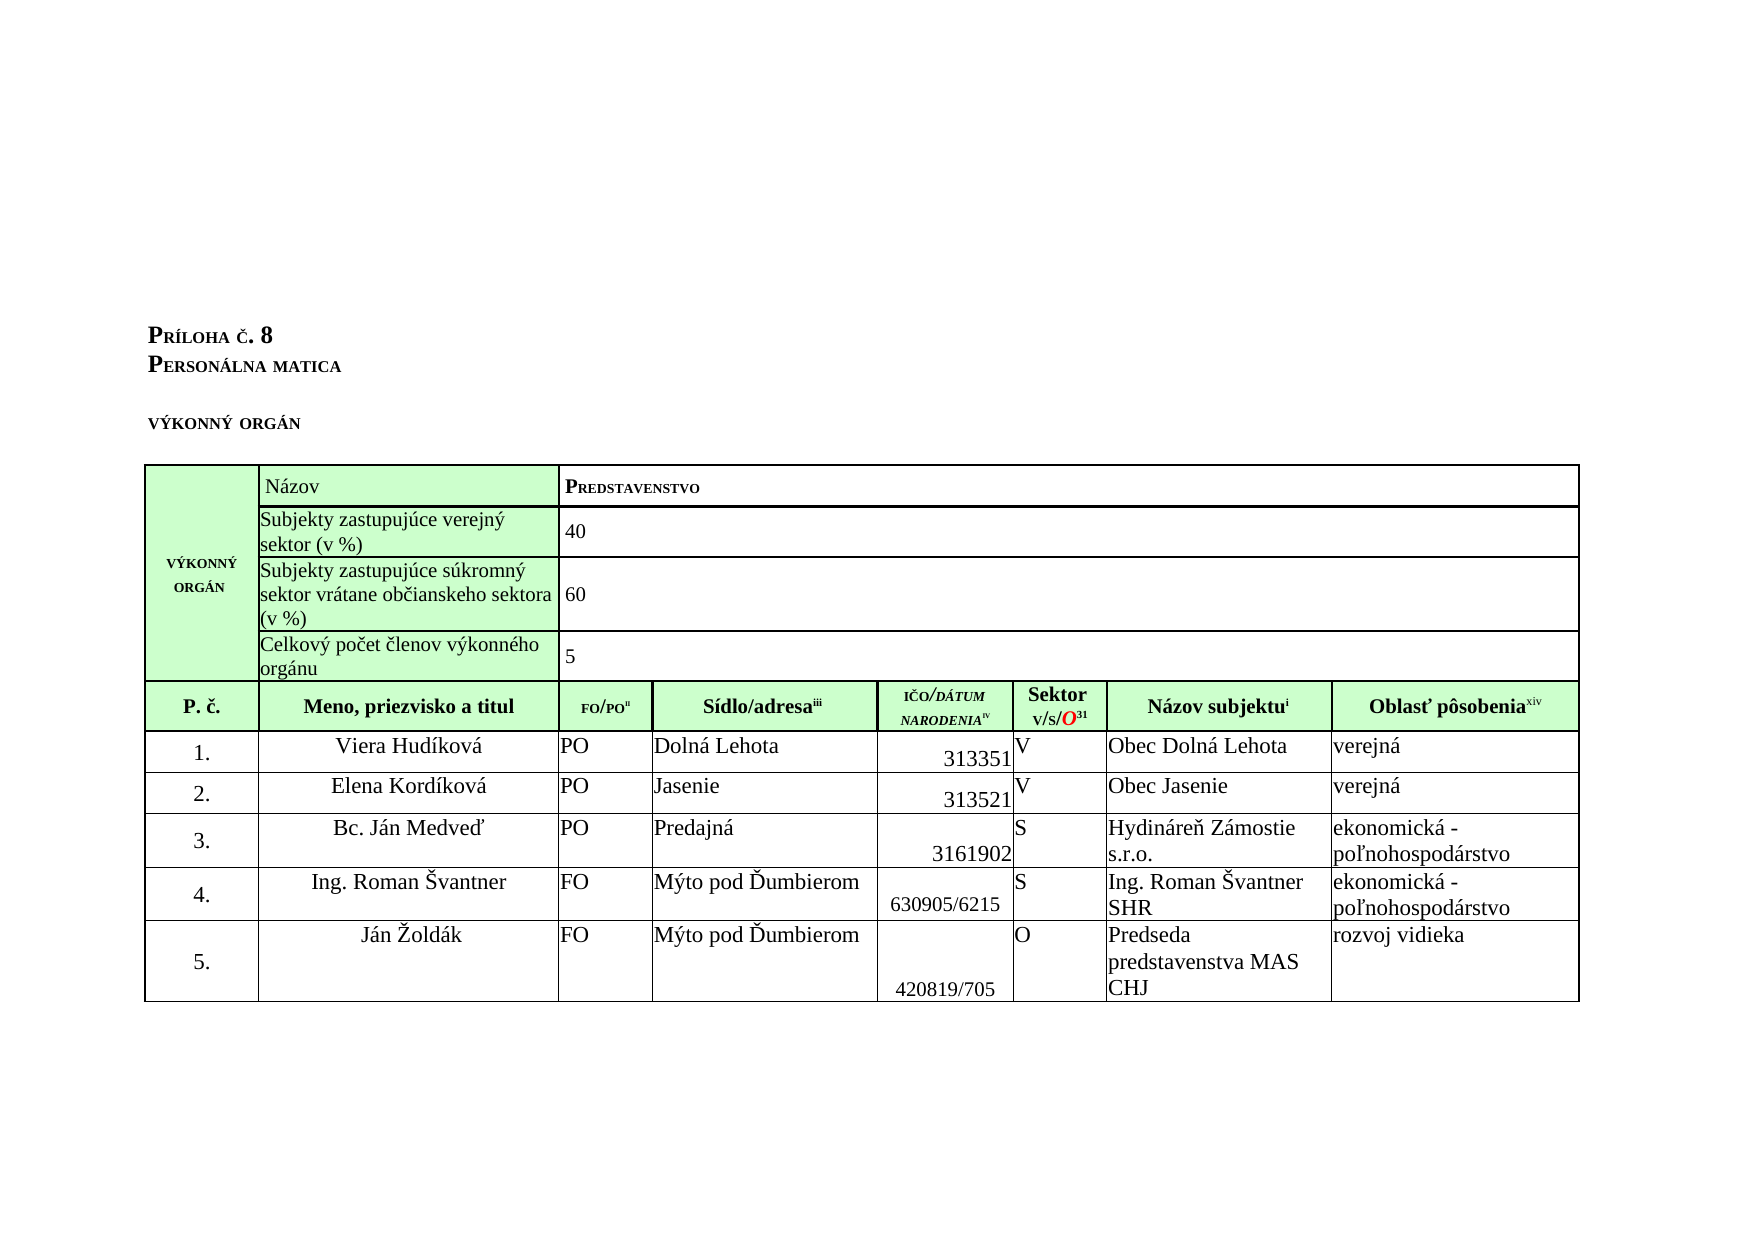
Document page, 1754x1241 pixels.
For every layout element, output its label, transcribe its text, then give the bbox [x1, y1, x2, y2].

table_cell Ján Žoldák [259, 921, 558, 1001]
table_cell ičo/dátum narodeniaiv [879, 682, 1012, 730]
table_cell 313521 [878, 773, 1013, 813]
table_cell 1. [146, 732, 258, 772]
table_cell Predajná [653, 814, 877, 867]
table_cell Dolná Lehota [653, 732, 877, 772]
table_cell Meno, priezvisko a titul [260, 682, 558, 730]
table_cell V [1014, 732, 1106, 772]
table_cell Jasenie [653, 773, 877, 813]
table_cell 420819/705 [878, 921, 1013, 1001]
table_cell ekonomická - poľnohospodárstvo [1332, 868, 1578, 920]
table_cell P. č. [146, 682, 258, 730]
table_cell Subjekty zastupujúce súkromný sektor vrátane občianskeho sektora (v %) [260, 558, 558, 630]
table_cell PO [559, 773, 652, 813]
table_cell 5 [560, 632, 1578, 680]
table_header Názov [260, 466, 558, 505]
table_cell Celkový počet členov výkonného orgánu [260, 632, 558, 680]
table_cell 3161902 [878, 814, 1013, 867]
table_cell fo/poii [560, 682, 651, 730]
table_cell Ing. Roman Švantner [259, 868, 558, 920]
table_cell O [1014, 921, 1106, 1001]
table_cell 3. [146, 814, 258, 867]
table_cell V [1014, 773, 1106, 813]
table_cell FO [559, 868, 652, 920]
table_cell rozvoj vidieka [1332, 921, 1578, 1001]
table_cell Viera Hudíková [259, 732, 558, 772]
table_cell Ing. Roman Švantner SHR [1107, 868, 1331, 920]
table_cell verejná [1332, 773, 1578, 813]
table_cell Sektor v/s/O31 [1014, 682, 1106, 730]
table_cell S [1014, 868, 1106, 920]
table_cell 60 [560, 558, 1578, 630]
table_cell Predseda predstavenstva MAS CHJ [1107, 921, 1331, 1001]
text Príloha č. 8 [148, 320, 1606, 349]
table_cell Obec Jasenie [1107, 773, 1331, 813]
table_cell Elena Kordíková [259, 773, 558, 813]
table_cell Názov subjektui [1108, 682, 1331, 730]
table_cell PO [559, 732, 652, 772]
table_cell 4. [146, 868, 258, 920]
table_cell ekonomická - poľnohospodárstvo [1332, 814, 1578, 867]
text Personálna matica [148, 349, 1606, 378]
table_cell S [1014, 814, 1106, 867]
table_cell Obec Dolná Lehota [1107, 732, 1331, 772]
table_cell Oblasť pôsobenia [1333, 682, 1578, 730]
table_cell Sídlo/adresaiii [654, 682, 876, 730]
table_cell 313351 [878, 732, 1013, 772]
table_cell FO [559, 921, 652, 1001]
text výkonný orgán [148, 406, 1606, 435]
table_cell Hydináreň Zámostie s.r.o. [1107, 814, 1331, 867]
table_cell Mýto pod Ďumbierom [653, 921, 877, 1001]
table_cell Bc. Ján Medveď [259, 814, 558, 867]
table_header Predstavenstvo [560, 466, 1578, 505]
table_header výkonný orgán [146, 466, 258, 680]
table_cell 5. [146, 921, 258, 1001]
table_cell 2. [146, 773, 258, 813]
table_cell verejná [1332, 732, 1578, 772]
table_cell 40 [560, 508, 1578, 556]
table_cell Mýto pod Ďumbierom [653, 868, 877, 920]
table_cell 630905/6215 [878, 868, 1013, 920]
table_cell PO [559, 814, 652, 867]
table_cell Subjekty zastupujúce verejný sektor (v %) [260, 508, 558, 556]
